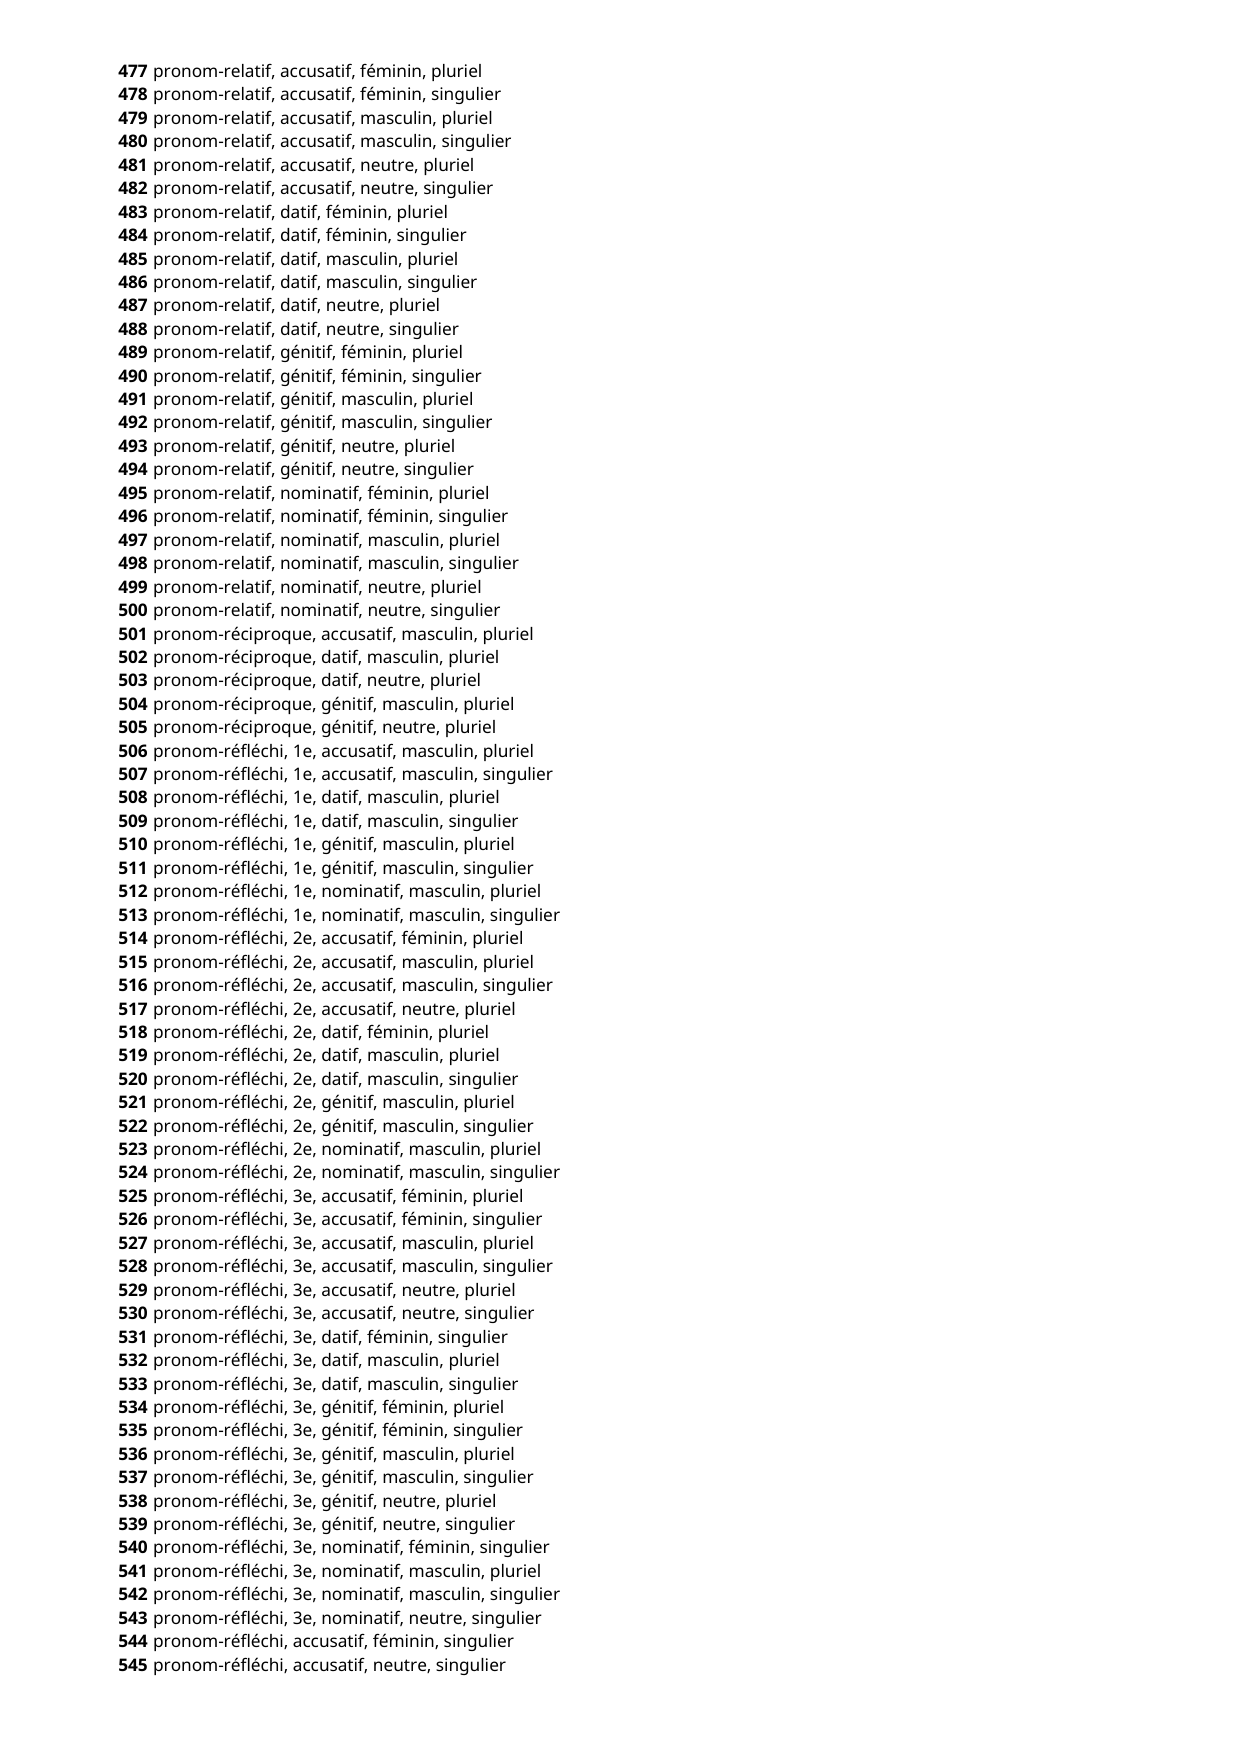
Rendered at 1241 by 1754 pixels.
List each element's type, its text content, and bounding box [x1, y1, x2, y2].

table_cell pronom-relatif, accusatif, masculin, pluriel [153, 106, 1240, 129]
table_cell 539 [118, 1512, 153, 1536]
table_cell 543 [118, 1606, 153, 1629]
table_cell pronom-réfléchi, 1e, génitif, masculin, singulier [153, 856, 1240, 879]
table_cell pronom-réciproque, datif, neutre, pluriel [153, 669, 1240, 692]
table_cell 528 [118, 1254, 153, 1278]
table_cell 500 [118, 598, 153, 622]
table_cell 507 [118, 762, 153, 786]
table_cell 517 [118, 997, 153, 1020]
table_cell 506 [118, 739, 153, 762]
table_cell pronom-relatif, génitif, masculin, singulier [153, 411, 1240, 434]
table_cell pronom-réfléchi, 3e, accusatif, féminin, singulier [153, 1208, 1240, 1231]
table_cell 510 [118, 833, 153, 856]
table_cell 498 [118, 551, 153, 575]
table_cell pronom-réfléchi, 2e, accusatif, masculin, singulier [153, 973, 1240, 997]
table_cell pronom-réfléchi, 3e, nominatif, masculin, singulier [153, 1583, 1240, 1606]
table_cell 519 [118, 1044, 153, 1067]
table_cell pronom-réfléchi, 3e, génitif, masculin, pluriel [153, 1442, 1240, 1465]
table_cell 520 [118, 1067, 153, 1090]
table_cell pronom-relatif, nominatif, masculin, pluriel [153, 528, 1240, 551]
table_cell 530 [118, 1301, 153, 1325]
table_cell 492 [118, 411, 153, 434]
table_cell 478 [118, 83, 153, 106]
table_cell 512 [118, 879, 153, 903]
table_cell 531 [118, 1325, 153, 1348]
table_cell 522 [118, 1114, 153, 1137]
table_cell pronom-réfléchi, 3e, nominatif, masculin, pluriel [153, 1559, 1240, 1582]
table_cell 484 [118, 223, 153, 247]
table_cell pronom-réfléchi, 1e, accusatif, masculin, singulier [153, 762, 1240, 786]
table_cell 534 [118, 1395, 153, 1418]
table_cell pronom-relatif, nominatif, neutre, singulier [153, 598, 1240, 622]
table_cell pronom-relatif, accusatif, neutre, singulier [153, 176, 1240, 200]
table_cell 523 [118, 1137, 153, 1161]
table_cell pronom-réfléchi, accusatif, féminin, singulier [153, 1629, 1240, 1653]
table_cell pronom-réfléchi, 2e, datif, féminin, pluriel [153, 1020, 1240, 1043]
table_cell 526 [118, 1208, 153, 1231]
table_cell 532 [118, 1348, 153, 1372]
table_cell pronom-réfléchi, 1e, nominatif, masculin, singulier [153, 903, 1240, 926]
table_cell pronom-réfléchi, 2e, datif, masculin, singulier [153, 1067, 1240, 1090]
table_cell 518 [118, 1020, 153, 1043]
table_cell 527 [118, 1231, 153, 1254]
table_cell pronom-réfléchi, 1e, nominatif, masculin, pluriel [153, 879, 1240, 903]
table_cell pronom-réfléchi, 3e, datif, féminin, singulier [153, 1325, 1240, 1348]
table_cell pronom-relatif, datif, féminin, singulier [153, 223, 1240, 247]
table_cell 497 [118, 528, 153, 551]
table_cell pronom-relatif, datif, neutre, singulier [153, 317, 1240, 340]
table_cell pronom-réfléchi, 1e, datif, masculin, pluriel [153, 786, 1240, 809]
table_cell pronom-relatif, génitif, féminin, pluriel [153, 340, 1240, 364]
table_cell pronom-relatif, génitif, féminin, singulier [153, 364, 1240, 387]
table_cell 537 [118, 1465, 153, 1489]
table_cell pronom-réfléchi, 2e, nominatif, masculin, pluriel [153, 1137, 1240, 1161]
table_cell 544 [118, 1629, 153, 1653]
table_cell pronom-réfléchi, 3e, accusatif, neutre, pluriel [153, 1278, 1240, 1301]
table_cell pronom-relatif, datif, féminin, pluriel [153, 200, 1240, 223]
table_cell 524 [118, 1161, 153, 1184]
table_cell pronom-relatif, nominatif, féminin, singulier [153, 504, 1240, 528]
table_cell 538 [118, 1489, 153, 1512]
table_cell pronom-relatif, datif, masculin, pluriel [153, 247, 1240, 270]
table_cell 545 [118, 1653, 153, 1676]
table_cell 513 [118, 903, 153, 926]
table_cell 493 [118, 434, 153, 457]
table_cell pronom-réfléchi, 3e, génitif, féminin, singulier [153, 1419, 1240, 1442]
table_cell pronom-réfléchi, 3e, génitif, neutre, pluriel [153, 1489, 1240, 1512]
table_cell pronom-réciproque, accusatif, masculin, pluriel [153, 622, 1240, 645]
table_cell 540 [118, 1536, 153, 1559]
table_cell pronom-réciproque, datif, masculin, pluriel [153, 645, 1240, 668]
table_cell pronom-réfléchi, 1e, génitif, masculin, pluriel [153, 833, 1240, 856]
table_cell 529 [118, 1278, 153, 1301]
table_cell 533 [118, 1372, 153, 1395]
table_cell pronom-réfléchi, 3e, accusatif, féminin, pluriel [153, 1184, 1240, 1207]
table_cell pronom-réfléchi, 2e, accusatif, féminin, pluriel [153, 926, 1240, 950]
table_cell pronom-réfléchi, 3e, accusatif, neutre, singulier [153, 1301, 1240, 1325]
table_cell 482 [118, 176, 153, 200]
table_cell 483 [118, 200, 153, 223]
table_cell 479 [118, 106, 153, 129]
table_cell 486 [118, 270, 153, 293]
table_cell 499 [118, 575, 153, 598]
table_cell 489 [118, 340, 153, 364]
table_cell pronom-réfléchi, 3e, accusatif, masculin, singulier [153, 1254, 1240, 1278]
table_cell 496 [118, 504, 153, 528]
table_cell pronom-réfléchi, 2e, génitif, masculin, pluriel [153, 1090, 1240, 1114]
table_cell pronom-réfléchi, 2e, accusatif, masculin, pluriel [153, 950, 1240, 973]
table_cell pronom-réfléchi, 1e, datif, masculin, singulier [153, 809, 1240, 832]
table_cell pronom-relatif, accusatif, neutre, pluriel [153, 153, 1240, 176]
table_cell pronom-réciproque, génitif, masculin, pluriel [153, 692, 1240, 715]
table_cell 542 [118, 1583, 153, 1606]
table_cell pronom-relatif, datif, neutre, pluriel [153, 294, 1240, 317]
table_cell 485 [118, 247, 153, 270]
table_cell 514 [118, 926, 153, 950]
table_cell 511 [118, 856, 153, 879]
table_cell 541 [118, 1559, 153, 1582]
table_cell pronom-réfléchi, accusatif, neutre, singulier [153, 1653, 1240, 1676]
table_cell pronom-réfléchi, 3e, datif, masculin, singulier [153, 1372, 1240, 1395]
table_cell 480 [118, 129, 153, 153]
table_cell 505 [118, 715, 153, 739]
table_cell pronom-réfléchi, 3e, nominatif, féminin, singulier [153, 1536, 1240, 1559]
table_cell pronom-relatif, génitif, neutre, singulier [153, 458, 1240, 481]
table_cell pronom-relatif, nominatif, masculin, singulier [153, 551, 1240, 575]
table_cell pronom-réciproque, génitif, neutre, pluriel [153, 715, 1240, 739]
table_cell 495 [118, 481, 153, 504]
table_cell 490 [118, 364, 153, 387]
table_cell 477 [118, 59, 153, 82]
table_cell 494 [118, 458, 153, 481]
table_cell 487 [118, 294, 153, 317]
table_cell 503 [118, 669, 153, 692]
table_cell pronom-relatif, accusatif, féminin, pluriel [153, 59, 1240, 82]
table_cell 502 [118, 645, 153, 668]
table_cell 516 [118, 973, 153, 997]
table_cell pronom-réfléchi, 2e, génitif, masculin, singulier [153, 1114, 1240, 1137]
table_cell pronom-relatif, nominatif, féminin, pluriel [153, 481, 1240, 504]
table_cell 525 [118, 1184, 153, 1207]
table_cell 504 [118, 692, 153, 715]
table_cell pronom-réfléchi, 3e, datif, masculin, pluriel [153, 1348, 1240, 1372]
table_cell 508 [118, 786, 153, 809]
table_cell 515 [118, 950, 153, 973]
table_cell pronom-relatif, datif, masculin, singulier [153, 270, 1240, 293]
table_cell pronom-réfléchi, 3e, génitif, masculin, singulier [153, 1465, 1240, 1489]
table_cell 501 [118, 622, 153, 645]
table_cell pronom-réfléchi, 3e, accusatif, masculin, pluriel [153, 1231, 1240, 1254]
table_cell pronom-relatif, génitif, neutre, pluriel [153, 434, 1240, 457]
table_cell 535 [118, 1419, 153, 1442]
table_cell pronom-réfléchi, 3e, génitif, neutre, singulier [153, 1512, 1240, 1536]
table_cell pronom-relatif, accusatif, masculin, singulier [153, 129, 1240, 153]
table_cell 491 [118, 387, 153, 411]
table_cell pronom-réfléchi, 3e, génitif, féminin, pluriel [153, 1395, 1240, 1418]
table_cell pronom-relatif, génitif, masculin, pluriel [153, 387, 1240, 411]
table_cell pronom-réfléchi, 1e, accusatif, masculin, pluriel [153, 739, 1240, 762]
table_cell pronom-relatif, nominatif, neutre, pluriel [153, 575, 1240, 598]
table_cell 521 [118, 1090, 153, 1114]
table_cell pronom-relatif, accusatif, féminin, singulier [153, 83, 1240, 106]
table_cell pronom-réfléchi, 2e, datif, masculin, pluriel [153, 1044, 1240, 1067]
table_cell pronom-réfléchi, 3e, nominatif, neutre, singulier [153, 1606, 1240, 1629]
table_cell 481 [118, 153, 153, 176]
table_cell 536 [118, 1442, 153, 1465]
table_cell 488 [118, 317, 153, 340]
table_cell 509 [118, 809, 153, 832]
table_cell pronom-réfléchi, 2e, nominatif, masculin, singulier [153, 1161, 1240, 1184]
table_cell pronom-réfléchi, 2e, accusatif, neutre, pluriel [153, 997, 1240, 1020]
